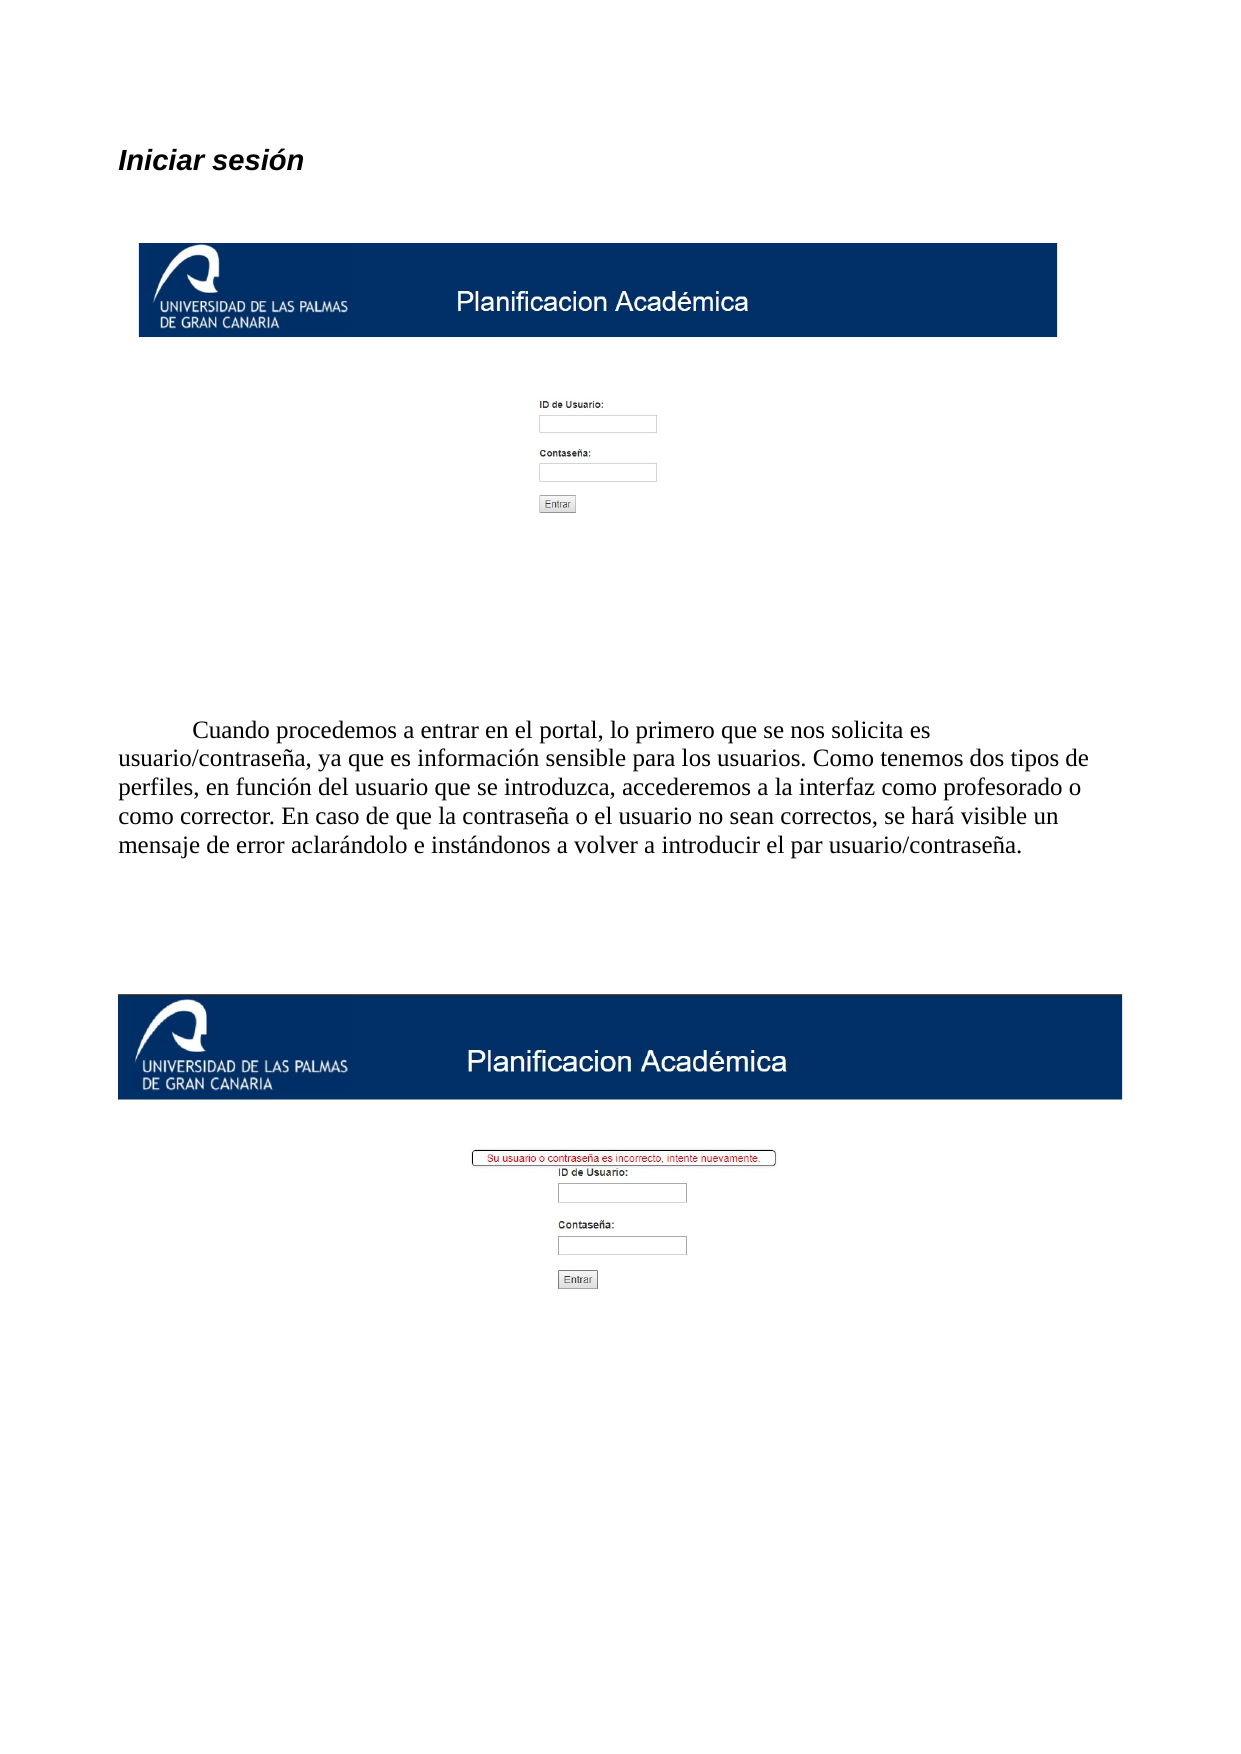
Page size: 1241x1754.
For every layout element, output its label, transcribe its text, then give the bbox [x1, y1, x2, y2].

subtitle Iniciar sesión [118, 143, 1122, 177]
picture [138, 243, 1058, 674]
picture [118, 994, 1123, 1463]
text Cuando procedemos a entrar en el portal, lo primero que se nos solicita es usuario/contraseña, ya que es información sensible para los usuarios. Como tenemos dos tipos de perfiles, en función del usuario que se introduzca, accederemos a la interfaz como profesorado o como corrector. En caso de que la contraseña o el usuario no sean correctos, se hará visible un mensaje de error aclarándolo e instándonos a volver a introducir el par usuario/contraseña. [118, 715, 1122, 858]
